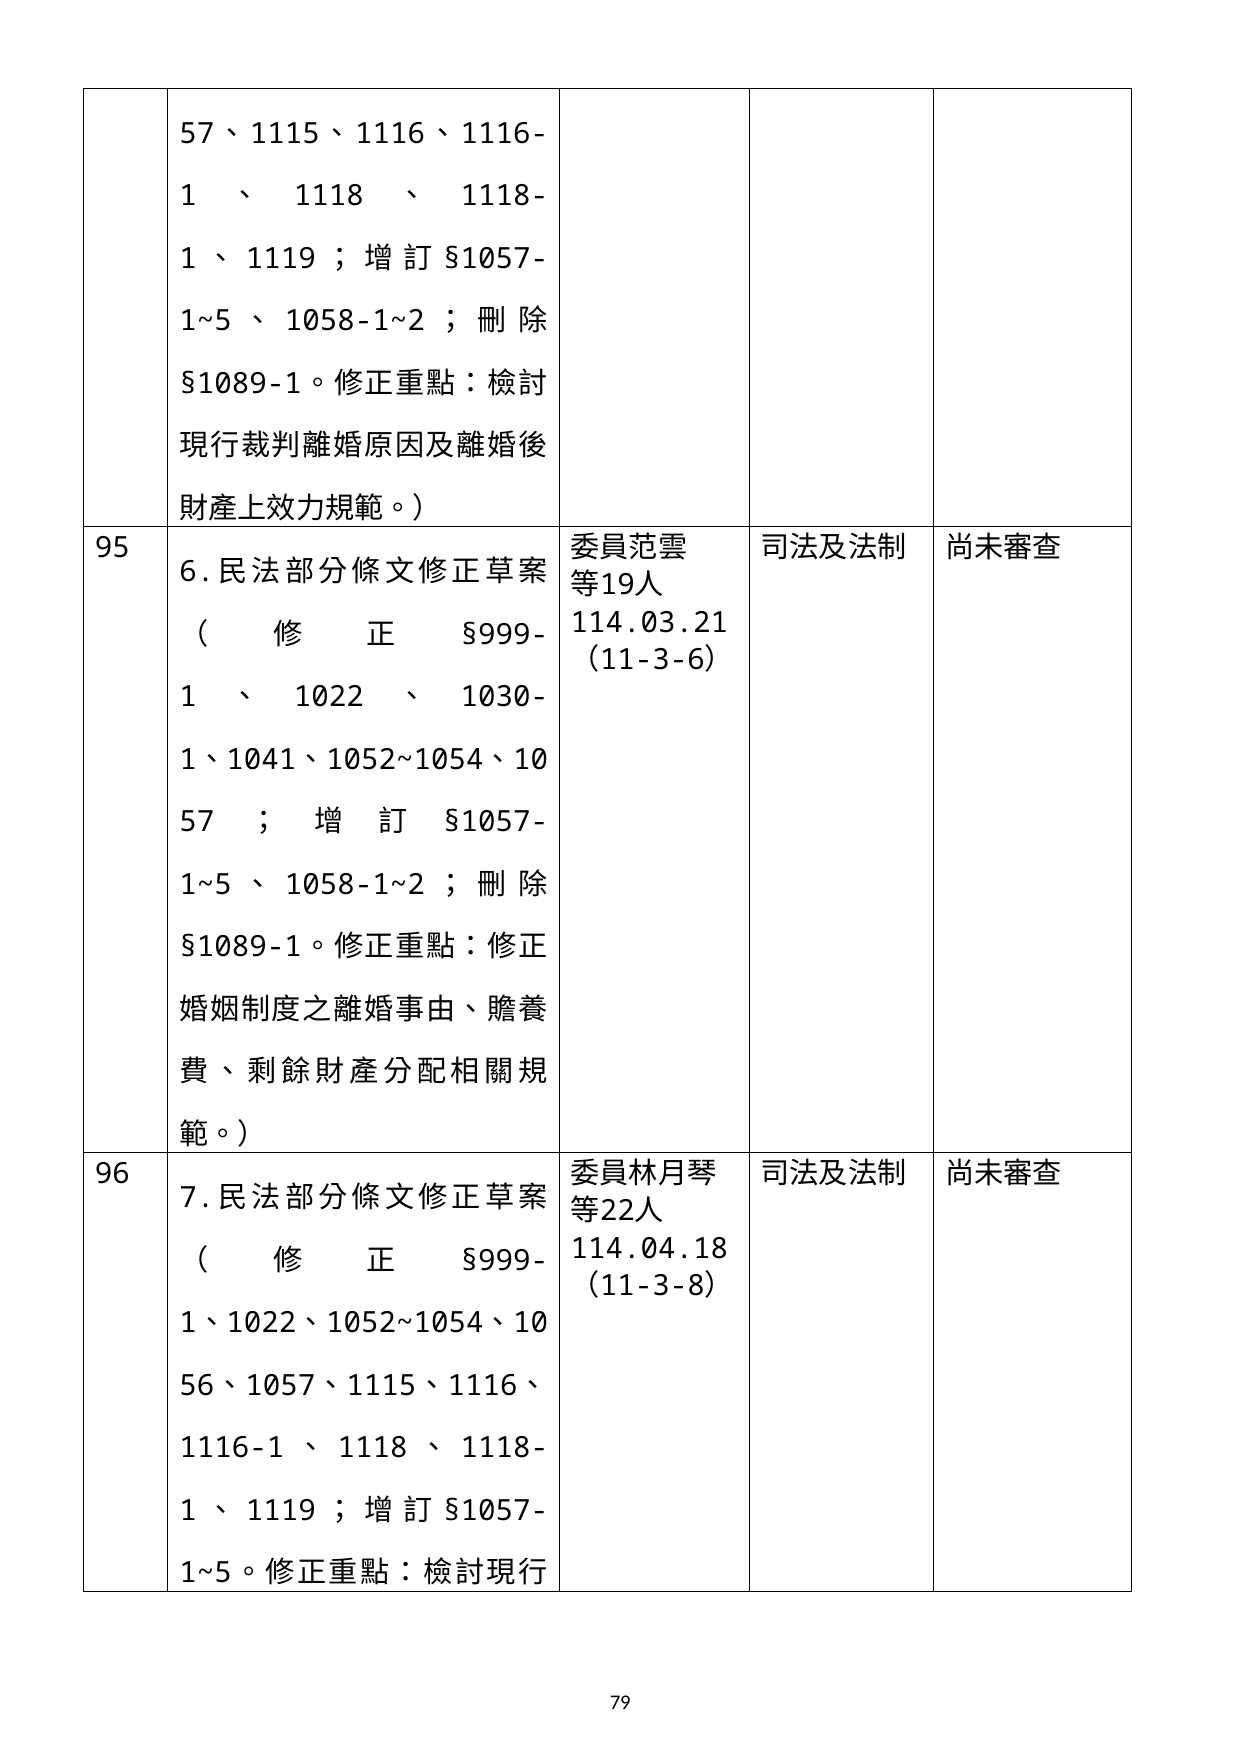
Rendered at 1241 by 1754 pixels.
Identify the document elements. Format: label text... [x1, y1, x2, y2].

table_cell [750, 89, 933, 526]
table_cell 95 [84, 527, 167, 1152]
table_cell 司法及法制 [750, 1153, 933, 1591]
table_cell 委員范雲 等19人 114.03.21 （11-3-6） [560, 527, 749, 1152]
table_cell [84, 89, 167, 526]
table_cell 委員林月琴 等22人 114.04.18 （11-3-8） [560, 1153, 749, 1591]
table_cell [934, 89, 1131, 526]
table_cell 57、1115、1116、1116-1、1118、1118-1、1119；增訂§1057-1~5、1058-1~2；刪除§1089-1。修正重點：檢討現行裁判離婚原因及離婚後財產上效力規範。） [168, 89, 559, 526]
table_cell 尚未審查 [934, 527, 1131, 1152]
table_cell 司法及法制 [750, 527, 933, 1152]
table_cell 尚未審查 [934, 1153, 1131, 1591]
table_cell 7.民法部分條文修正草案（修正§999-1、1022、1052~1054、1056、1057、1115、1116、1116-1、1118、1118-1、1119；增訂§1057-1~5。修正重點：檢討現行 [168, 1153, 559, 1591]
table_cell 6.民法部分條文修正草案（修正§999-1、1022、1030-1、1041、1052~1054、1057；增訂§1057-1~5、1058-1~2；刪除§1089-1。修正重點：修正婚姻制度之離婚事由、贍養費、剩餘財產分配相關規範。） [168, 527, 559, 1152]
table_cell 96 [84, 1153, 167, 1591]
table_cell [560, 89, 749, 526]
